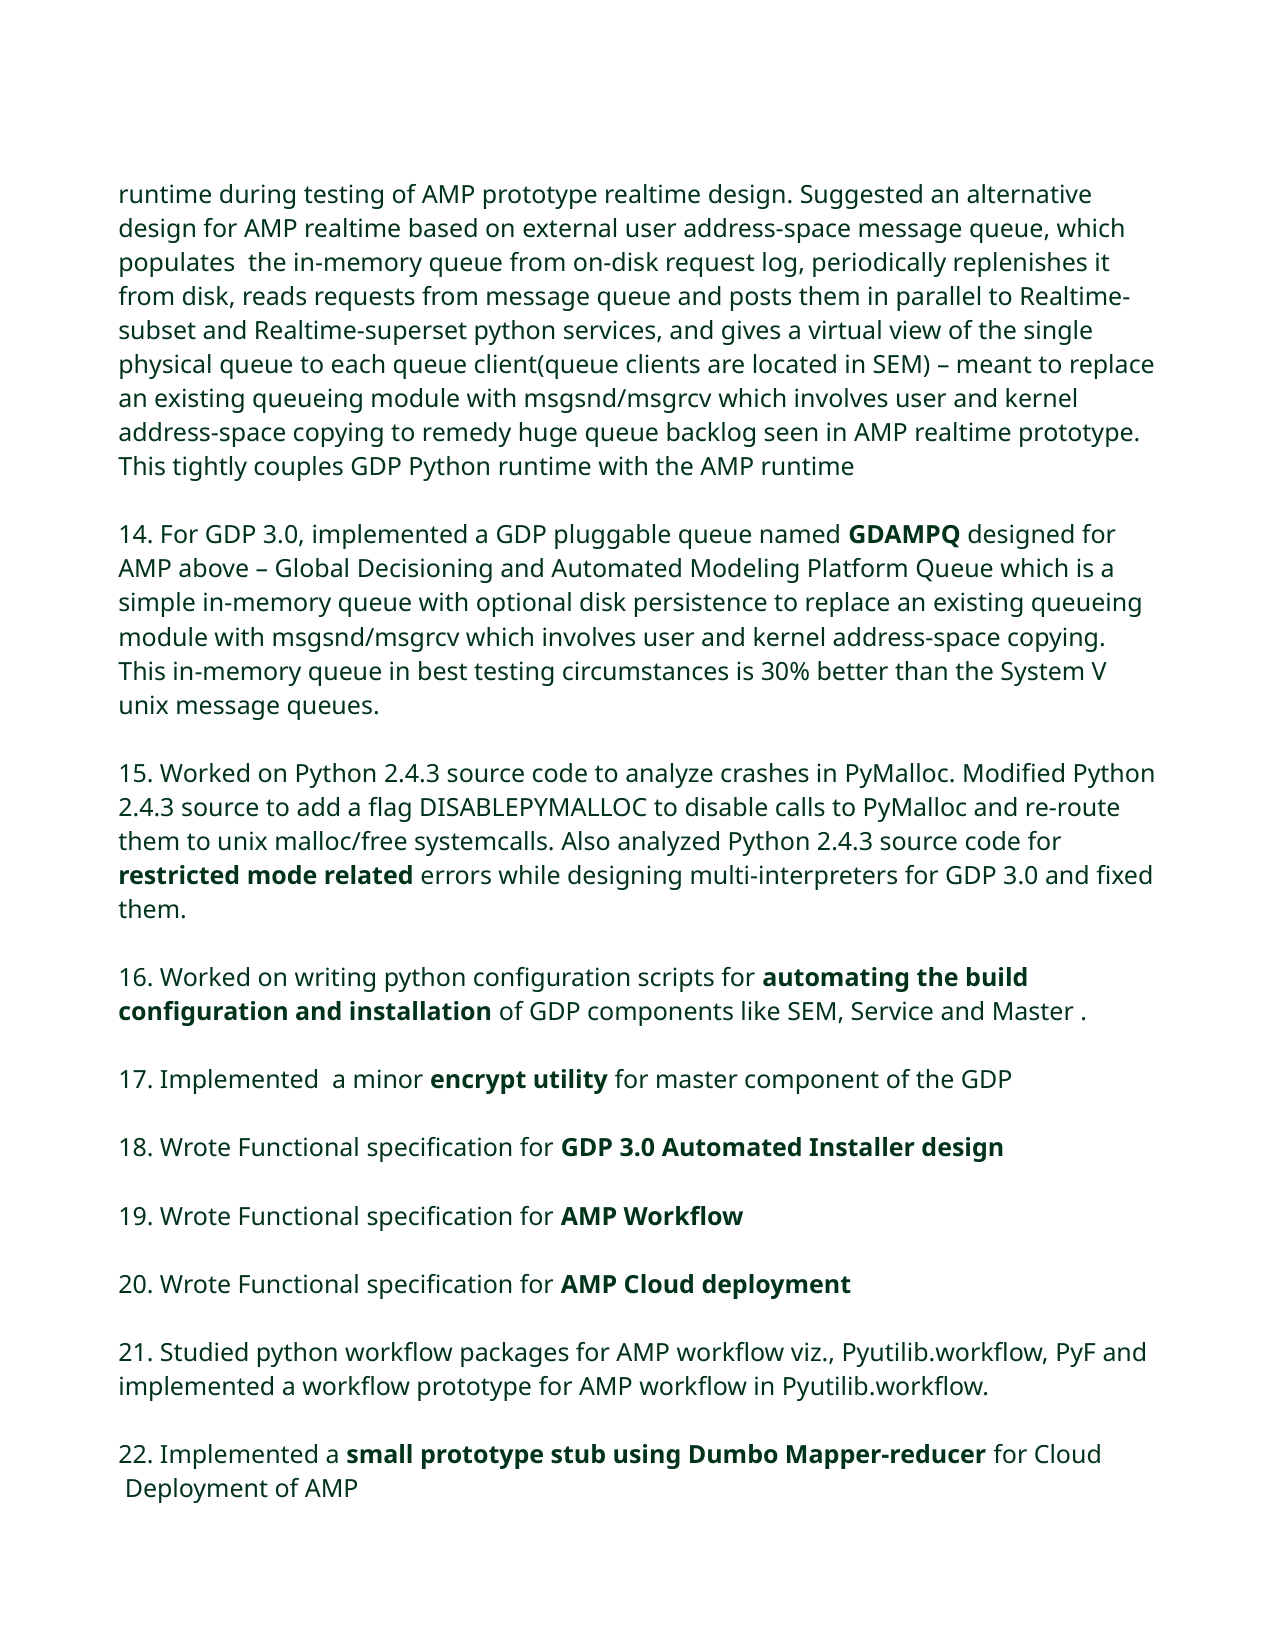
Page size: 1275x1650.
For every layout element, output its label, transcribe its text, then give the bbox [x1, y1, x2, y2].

text 19. Wrote Functional specification for AMP Workflow [118, 1198, 1157, 1232]
text 22. Implemented a small prototype stub using Dumbo Mapper-reducer for Cloud [118, 1437, 1157, 1471]
text runtime during testing of AMP prototype realtime design. Suggested an alternative design for AMP realtime based on external user address-space message queue, which populates the in-memory queue from on-disk request log, periodically replenishes it from disk, reads requests from message queue and posts them in parallel to Realtime-subset and Realtime-superset python services, and gives a virtual view of the single physical queue to each queue client(queue clients are located in SEM) – meant to replace an existing queueing module with msgsnd/msgrcv which involves user and kernel address-space copying to remedy huge queue backlog seen in AMP realtime prototype. This tightly couples GDP Python runtime with the AMP runtime [118, 176, 1157, 483]
text 20. Wrote Functional specification for AMP Cloud deployment [118, 1266, 1157, 1300]
text 16. Worked on writing python configuration scripts for automating the build configuration and installation of GDP components like SEM, Service and Master . [118, 960, 1157, 1028]
text Deployment of AMP [118, 1471, 1157, 1505]
text 14. For GDP 3.0, implemented a GDP pluggable queue named GDAMPQ designed for AMP above – Global Decisioning and Automated Modeling Platform Queue which is a simple in-memory queue with optional disk persistence to replace an existing queueing module with msgsnd/msgrcv which involves user and kernel address-space copying. This in-memory queue in best testing circumstances is 30% better than the System V unix message queues. [118, 517, 1157, 721]
text 21. Studied python workflow packages for AMP workflow viz., Pyutilib.workflow, PyF and implemented a workflow prototype for AMP workflow in Pyutilib.workflow. [118, 1334, 1157, 1403]
text 18. Wrote Functional specification for GDP 3.0 Automated Installer design [118, 1130, 1157, 1164]
text 15. Worked on Python 2.4.3 source code to analyze crashes in PyMalloc. Modified Python 2.4.3 source to add a flag DISABLEPYMALLOC to disable calls to PyMalloc and re-route them to unix malloc/free systemcalls. Also analyzed Python 2.4.3 source code for restricted mode related errors while designing multi-interpreters for GDP 3.0 and fixed them. [118, 755, 1157, 926]
text 17. Implemented a minor encrypt utility for master component of the GDP [118, 1062, 1157, 1096]
